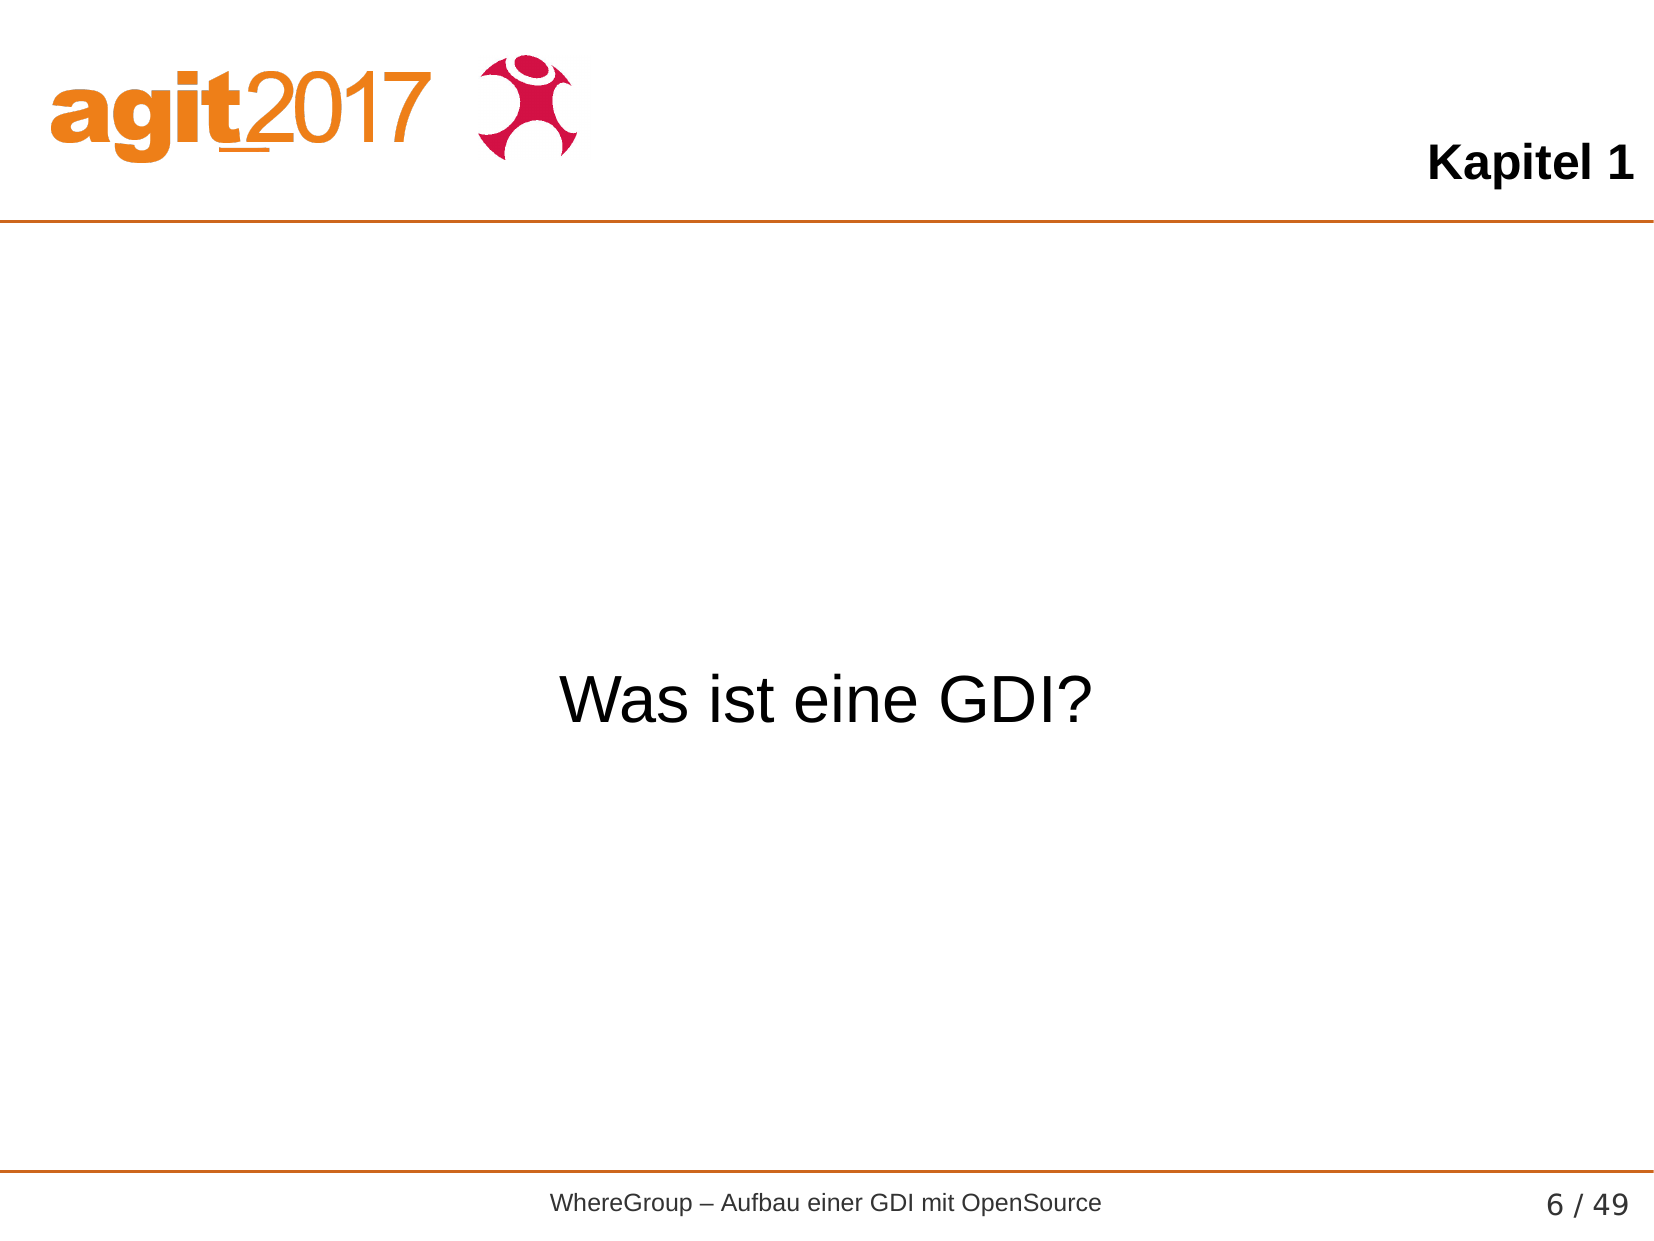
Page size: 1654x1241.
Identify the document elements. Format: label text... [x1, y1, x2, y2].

picture [47, 47, 435, 166]
title Kapitel 1 [248, 118, 1636, 207]
text_box Was ist eine GDI? [82, 290, 1571, 1109]
